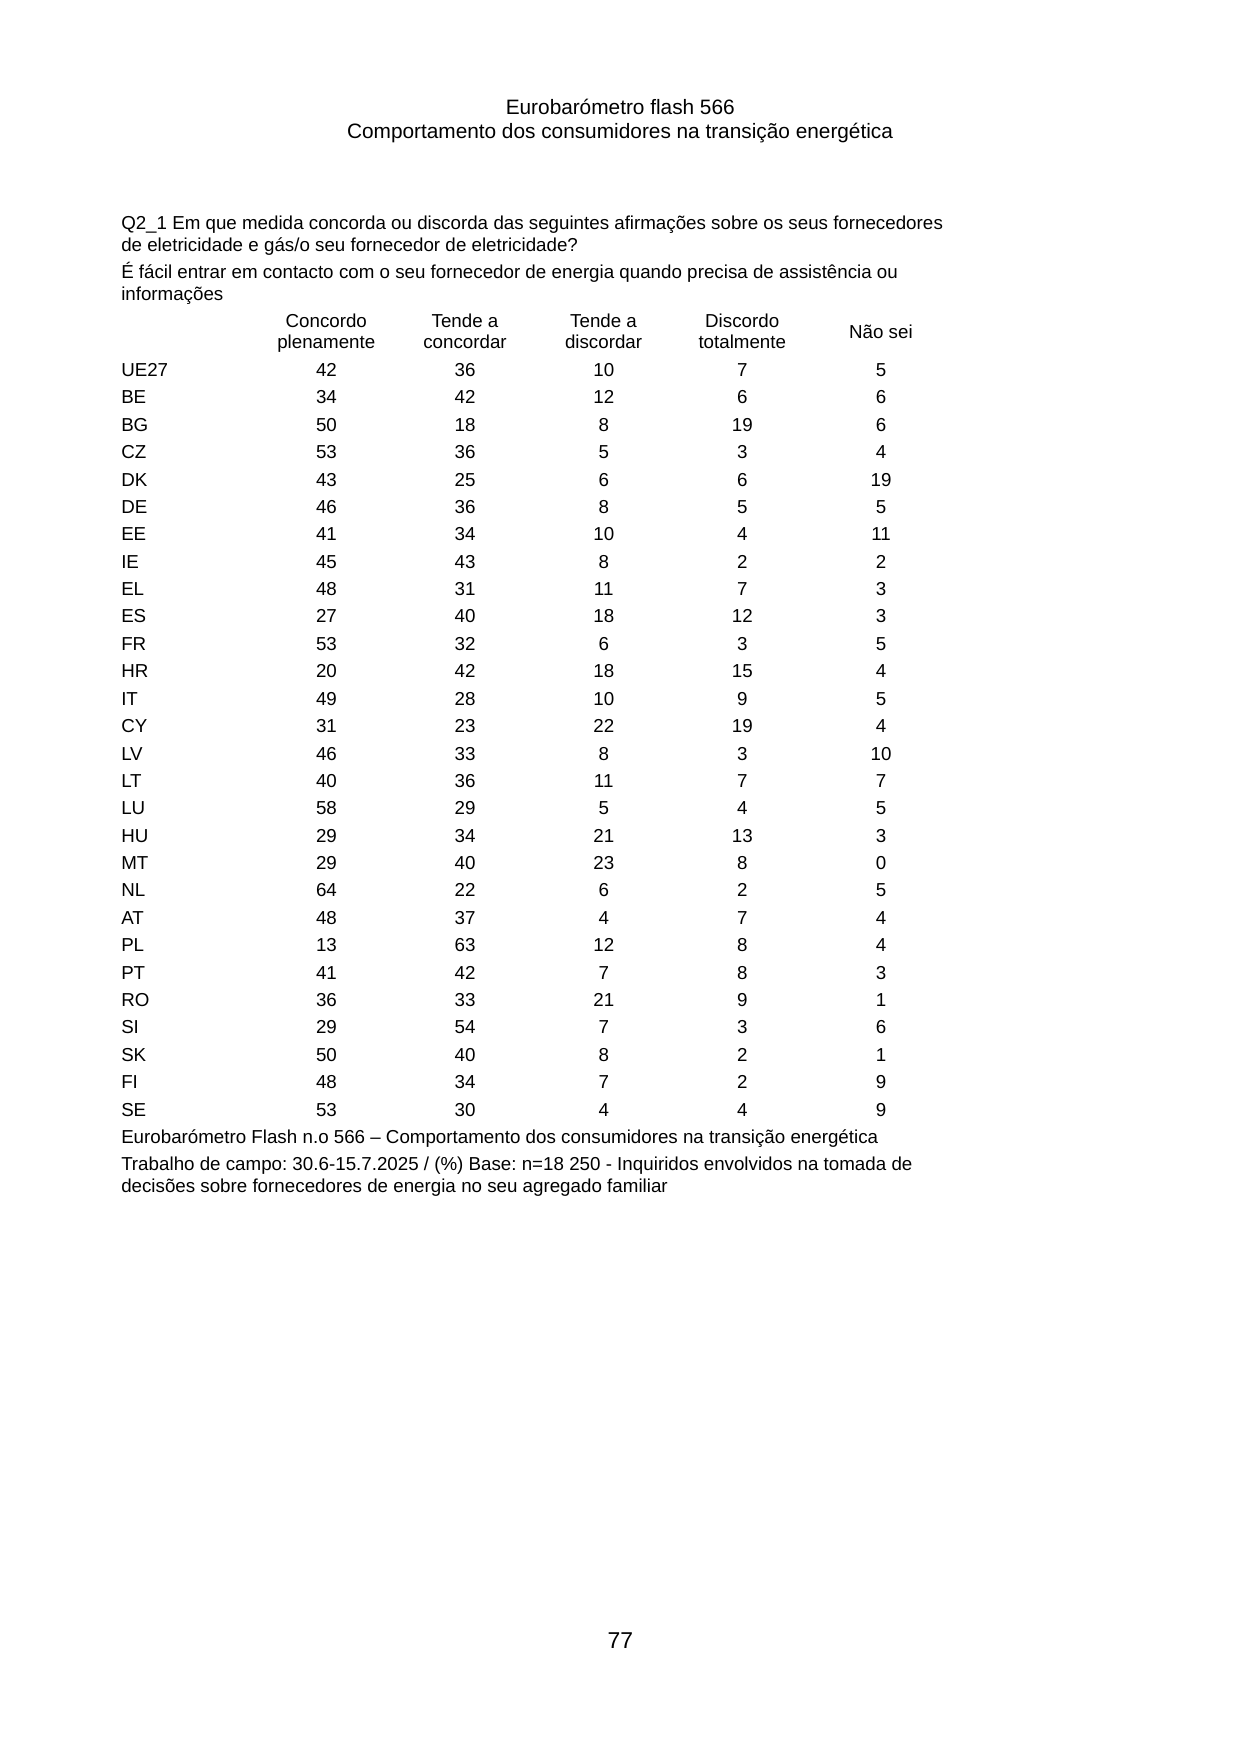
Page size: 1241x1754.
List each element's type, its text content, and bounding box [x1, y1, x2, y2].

table_cell 0 [811, 849, 950, 876]
table_cell 5 [811, 493, 950, 520]
table_cell 13 [257, 931, 395, 958]
table_cell 5 [811, 876, 950, 904]
table_cell 13 [673, 822, 811, 849]
table_cell 11 [534, 767, 673, 794]
table_cell 32 [395, 630, 534, 657]
table_cell HU [118, 822, 257, 849]
table_cell 8 [534, 411, 673, 438]
table_cell 12 [534, 383, 673, 411]
table_cell 4 [534, 1096, 673, 1123]
table_cell EL [118, 575, 257, 602]
table_cell BE [118, 383, 257, 411]
table_cell 20 [257, 657, 395, 684]
table_cell 36 [395, 493, 534, 520]
table_cell 11 [811, 520, 950, 548]
table_cell 43 [395, 548, 534, 575]
table_cell 4 [811, 712, 950, 739]
table_cell LV [118, 739, 257, 767]
table_cell 4 [811, 438, 950, 465]
table_cell LT [118, 767, 257, 794]
table_cell 5 [673, 493, 811, 520]
table_cell IE [118, 548, 257, 575]
table_cell CZ [118, 438, 257, 465]
table_cell 2 [673, 1041, 811, 1068]
table_cell 29 [395, 794, 534, 822]
table_cell 11 [534, 575, 673, 602]
table_cell 34 [257, 383, 395, 411]
table_cell Concordo plenamente [257, 307, 395, 356]
table_cell 8 [534, 739, 673, 767]
table_cell 18 [534, 657, 673, 684]
table_cell 36 [395, 767, 534, 794]
table_cell 33 [395, 739, 534, 767]
table_cell 4 [811, 931, 950, 958]
table_cell 40 [257, 767, 395, 794]
table_cell LU [118, 794, 257, 822]
table_cell 29 [257, 849, 395, 876]
table_cell UE27 [118, 356, 257, 383]
table_cell 7 [673, 767, 811, 794]
table_cell PT [118, 959, 257, 986]
table_cell 29 [257, 822, 395, 849]
table_cell 1 [811, 1041, 950, 1068]
table_cell 34 [395, 822, 534, 849]
table_cell 12 [673, 603, 811, 630]
table_cell 7 [673, 575, 811, 602]
table_cell 15 [673, 657, 811, 684]
table_cell 7 [673, 904, 811, 931]
table_cell 1 [811, 986, 950, 1013]
table_cell 25 [395, 465, 534, 493]
table_cell 28 [395, 685, 534, 712]
table_cell 21 [534, 986, 673, 1013]
table_cell 9 [811, 1096, 950, 1123]
table_cell 9 [811, 1068, 950, 1096]
table_cell 4 [673, 1096, 811, 1123]
table_cell 4 [811, 657, 950, 684]
table_cell 23 [395, 712, 534, 739]
table_cell 2 [811, 548, 950, 575]
table_cell CY [118, 712, 257, 739]
table_cell 8 [534, 1041, 673, 1068]
table_cell 33 [395, 986, 534, 1013]
table_cell 48 [257, 575, 395, 602]
table_cell 3 [811, 959, 950, 986]
table_cell 42 [257, 356, 395, 383]
table_cell 53 [257, 438, 395, 465]
table_cell 6 [811, 383, 950, 411]
table_cell 19 [673, 411, 811, 438]
table_cell MT [118, 849, 257, 876]
table_cell 22 [395, 876, 534, 904]
table_cell 9 [673, 685, 811, 712]
table_cell É fácil entrar em contacto com o seu fornecedor de energia quando precisa de assistência ou informações [118, 258, 950, 307]
table_cell 53 [257, 630, 395, 657]
table_cell ES [118, 603, 257, 630]
table_cell 6 [534, 630, 673, 657]
table_header Q2_1 Em que medida concorda ou discorda das seguintes afirmações sobre os seus fornecedores de eletricidade e gás/o seu fornecedor de eletricidade? [118, 209, 950, 258]
table_cell 42 [395, 959, 534, 986]
table_cell 2 [673, 548, 811, 575]
table_cell 3 [673, 1013, 811, 1041]
table_cell 4 [811, 904, 950, 931]
table_cell 5 [811, 685, 950, 712]
table_cell 42 [395, 657, 534, 684]
table_cell 3 [673, 438, 811, 465]
table_cell 22 [534, 712, 673, 739]
table_cell 6 [673, 465, 811, 493]
table_cell 8 [673, 931, 811, 958]
table_cell 18 [395, 411, 534, 438]
table_cell 5 [534, 438, 673, 465]
table_cell Trabalho de campo: 30.6-15.7.2025 / (%) Base: n=18 250 - Inquiridos envolvidos na tomada de decisões sobre fornecedores de energia no seu agregado familiar [118, 1150, 950, 1199]
table_cell RO [118, 986, 257, 1013]
table_cell 5 [811, 630, 950, 657]
table_cell 64 [257, 876, 395, 904]
table_cell 2 [673, 1068, 811, 1096]
table_cell 21 [534, 822, 673, 849]
table_cell 46 [257, 739, 395, 767]
table_cell [118, 307, 257, 356]
table_cell DK [118, 465, 257, 493]
table_cell 7 [534, 959, 673, 986]
table_cell 23 [534, 849, 673, 876]
table_cell 8 [673, 849, 811, 876]
table_cell 6 [811, 411, 950, 438]
table_cell 3 [673, 739, 811, 767]
table_cell FR [118, 630, 257, 657]
table_cell 49 [257, 685, 395, 712]
table_cell 7 [534, 1013, 673, 1041]
table_cell HR [118, 657, 257, 684]
table_cell 4 [673, 794, 811, 822]
table_cell 10 [811, 739, 950, 767]
table_cell 10 [534, 356, 673, 383]
table_cell 54 [395, 1013, 534, 1041]
table_cell 3 [811, 822, 950, 849]
table_cell 3 [673, 630, 811, 657]
table_cell 41 [257, 520, 395, 548]
table_cell 8 [534, 493, 673, 520]
table_cell AT [118, 904, 257, 931]
table_cell 37 [395, 904, 534, 931]
table_cell 29 [257, 1013, 395, 1041]
table_cell 10 [534, 685, 673, 712]
table_cell 19 [811, 465, 950, 493]
table_cell 36 [395, 438, 534, 465]
table_cell 18 [534, 603, 673, 630]
table_cell 40 [395, 1041, 534, 1068]
table_cell 6 [534, 876, 673, 904]
table_cell Tende a discordar [534, 307, 673, 356]
table_cell 48 [257, 1068, 395, 1096]
table_cell 9 [673, 986, 811, 1013]
table_cell 5 [811, 794, 950, 822]
table_cell 31 [257, 712, 395, 739]
table_cell 40 [395, 603, 534, 630]
table_cell 36 [257, 986, 395, 1013]
table_cell EE [118, 520, 257, 548]
table_cell PL [118, 931, 257, 958]
table_cell Não sei [811, 307, 950, 356]
table_cell 43 [257, 465, 395, 493]
table_cell BG [118, 411, 257, 438]
table_cell 10 [534, 520, 673, 548]
table_cell 3 [811, 575, 950, 602]
table_cell 40 [395, 849, 534, 876]
table_cell 50 [257, 1041, 395, 1068]
table_cell 5 [534, 794, 673, 822]
table_cell 6 [534, 465, 673, 493]
table_cell 30 [395, 1096, 534, 1123]
table_cell 34 [395, 520, 534, 548]
table_cell 12 [534, 931, 673, 958]
table_cell 50 [257, 411, 395, 438]
table_cell Eurobarómetro Flash n.o 566 – Comportamento dos consumidores na transição energética [118, 1123, 950, 1150]
table_cell DE [118, 493, 257, 520]
table_cell 4 [673, 520, 811, 548]
table_cell 3 [811, 603, 950, 630]
table_cell 53 [257, 1096, 395, 1123]
table_cell 2 [673, 876, 811, 904]
table_cell Discordo totalmente [673, 307, 811, 356]
table_cell 45 [257, 548, 395, 575]
table_cell 31 [395, 575, 534, 602]
table_cell 63 [395, 931, 534, 958]
table_cell 19 [673, 712, 811, 739]
table_cell 7 [534, 1068, 673, 1096]
table_cell 34 [395, 1068, 534, 1096]
table_cell NL [118, 876, 257, 904]
table_cell 48 [257, 904, 395, 931]
table_cell 4 [534, 904, 673, 931]
table_cell SK [118, 1041, 257, 1068]
table_cell 7 [811, 767, 950, 794]
table_cell 27 [257, 603, 395, 630]
table_cell 6 [811, 1013, 950, 1041]
table_cell FI [118, 1068, 257, 1096]
table_cell 8 [673, 959, 811, 986]
table_cell 8 [534, 548, 673, 575]
table_cell 6 [673, 383, 811, 411]
table_cell 36 [395, 356, 534, 383]
table_cell Tende a concordar [395, 307, 534, 356]
table_cell 58 [257, 794, 395, 822]
table_cell SE [118, 1096, 257, 1123]
table_cell 5 [811, 356, 950, 383]
table_cell 41 [257, 959, 395, 986]
table_cell 42 [395, 383, 534, 411]
table_cell SI [118, 1013, 257, 1041]
table_cell IT [118, 685, 257, 712]
table_cell 46 [257, 493, 395, 520]
table_cell 7 [673, 356, 811, 383]
